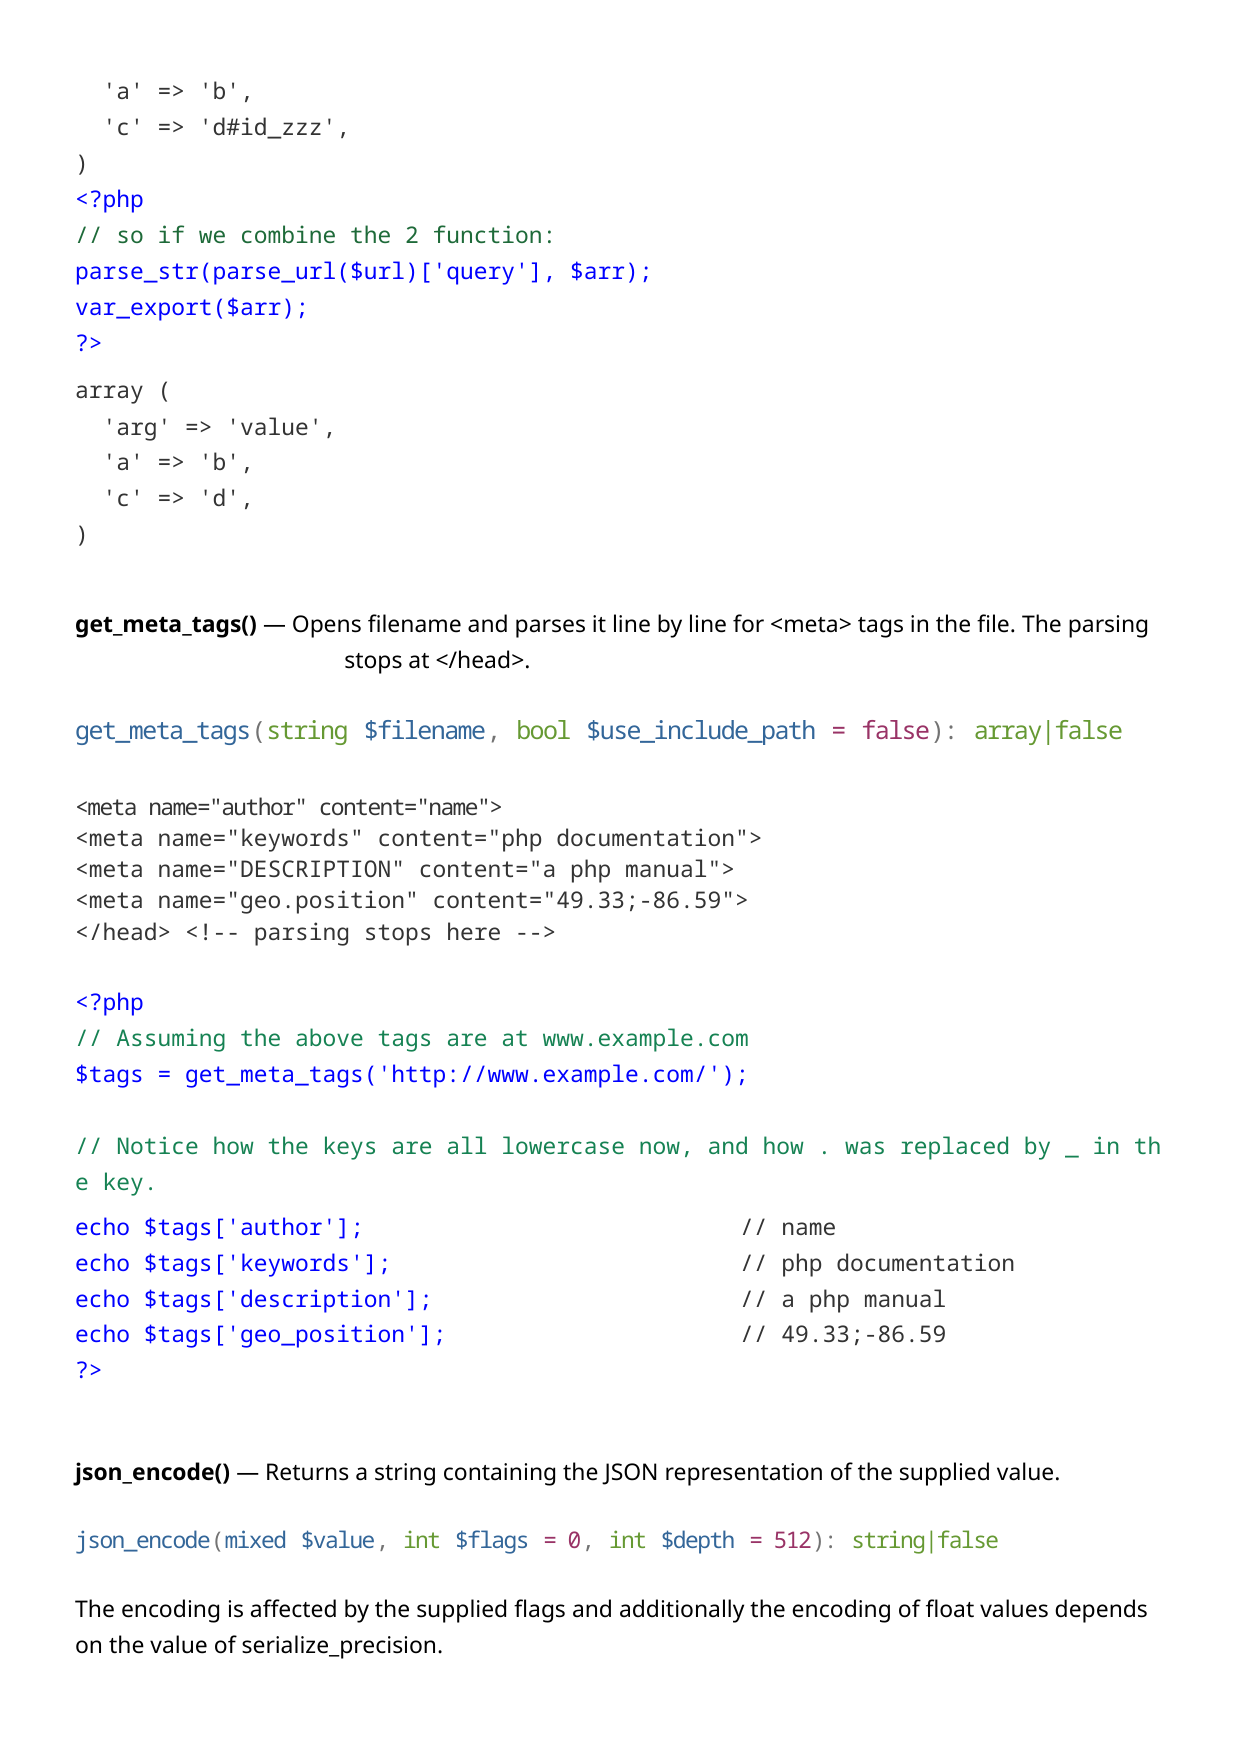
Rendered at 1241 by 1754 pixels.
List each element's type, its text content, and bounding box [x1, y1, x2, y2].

text 'arg' => 'value', [75, 410, 1166, 442]
text <?php [75, 183, 1166, 214]
text ) [75, 147, 1166, 178]
text </head> <!-- parsing stops here --> [75, 916, 1166, 947]
text <meta name="author" content="name"> [75, 791, 1166, 822]
text parse_str(parse_url($url)['query'], $arr); [75, 255, 1166, 286]
text get_meta_tags(string $filename, bool $use_include_path = false): array|false [75, 712, 1166, 746]
text <?php // Assuming the above tags are at www.example.com $tags = get_meta_tags('http://www.example.com/'); // Notice how the keys are all lowercase now, and how . was replaced by _ in the key. [75, 986, 1166, 1197]
text get_meta_tags() — Opens filename and parses it line by line for <meta> tags in the file. The parsing stops at </head>. [75, 608, 1166, 675]
text <meta name="geo.position" content="49.33;-86.59"> [75, 884, 1166, 916]
text The encoding is affected by the supplied flags and additionally the encoding of float values depends on the value of serialize_precision. [75, 1593, 1166, 1660]
text json_encode(mixed $value, int $flags = 0, int $depth = 512): string|false [75, 1524, 1166, 1555]
text ) [75, 518, 1166, 549]
text var_export($arr); [75, 291, 1166, 322]
text array ( [75, 374, 1166, 406]
text 'a' => 'b', [75, 75, 1166, 106]
text <meta name="DESCRIPTION" content="a php manual"> [75, 853, 1166, 884]
text 'c' => 'd#id_zzz', [75, 111, 1166, 142]
text ?> [75, 327, 1166, 358]
text ​// so if we combine the 2 function: [75, 219, 1166, 250]
text 'c' => 'd', [75, 482, 1166, 513]
text <meta name="keywords" content="php documentation"> [75, 822, 1166, 853]
text echo $tags['author']; // name echo $tags['keywords']; // php documentation echo $tags['description']; // a php manual echo $tags['geo_position']; // 49.33;-86.59 ?> [75, 1211, 1166, 1386]
text json_encode() — Returns a string containing the JSON representation of the supplied value. [75, 1456, 1166, 1487]
text 'a' => 'b', [75, 446, 1166, 478]
